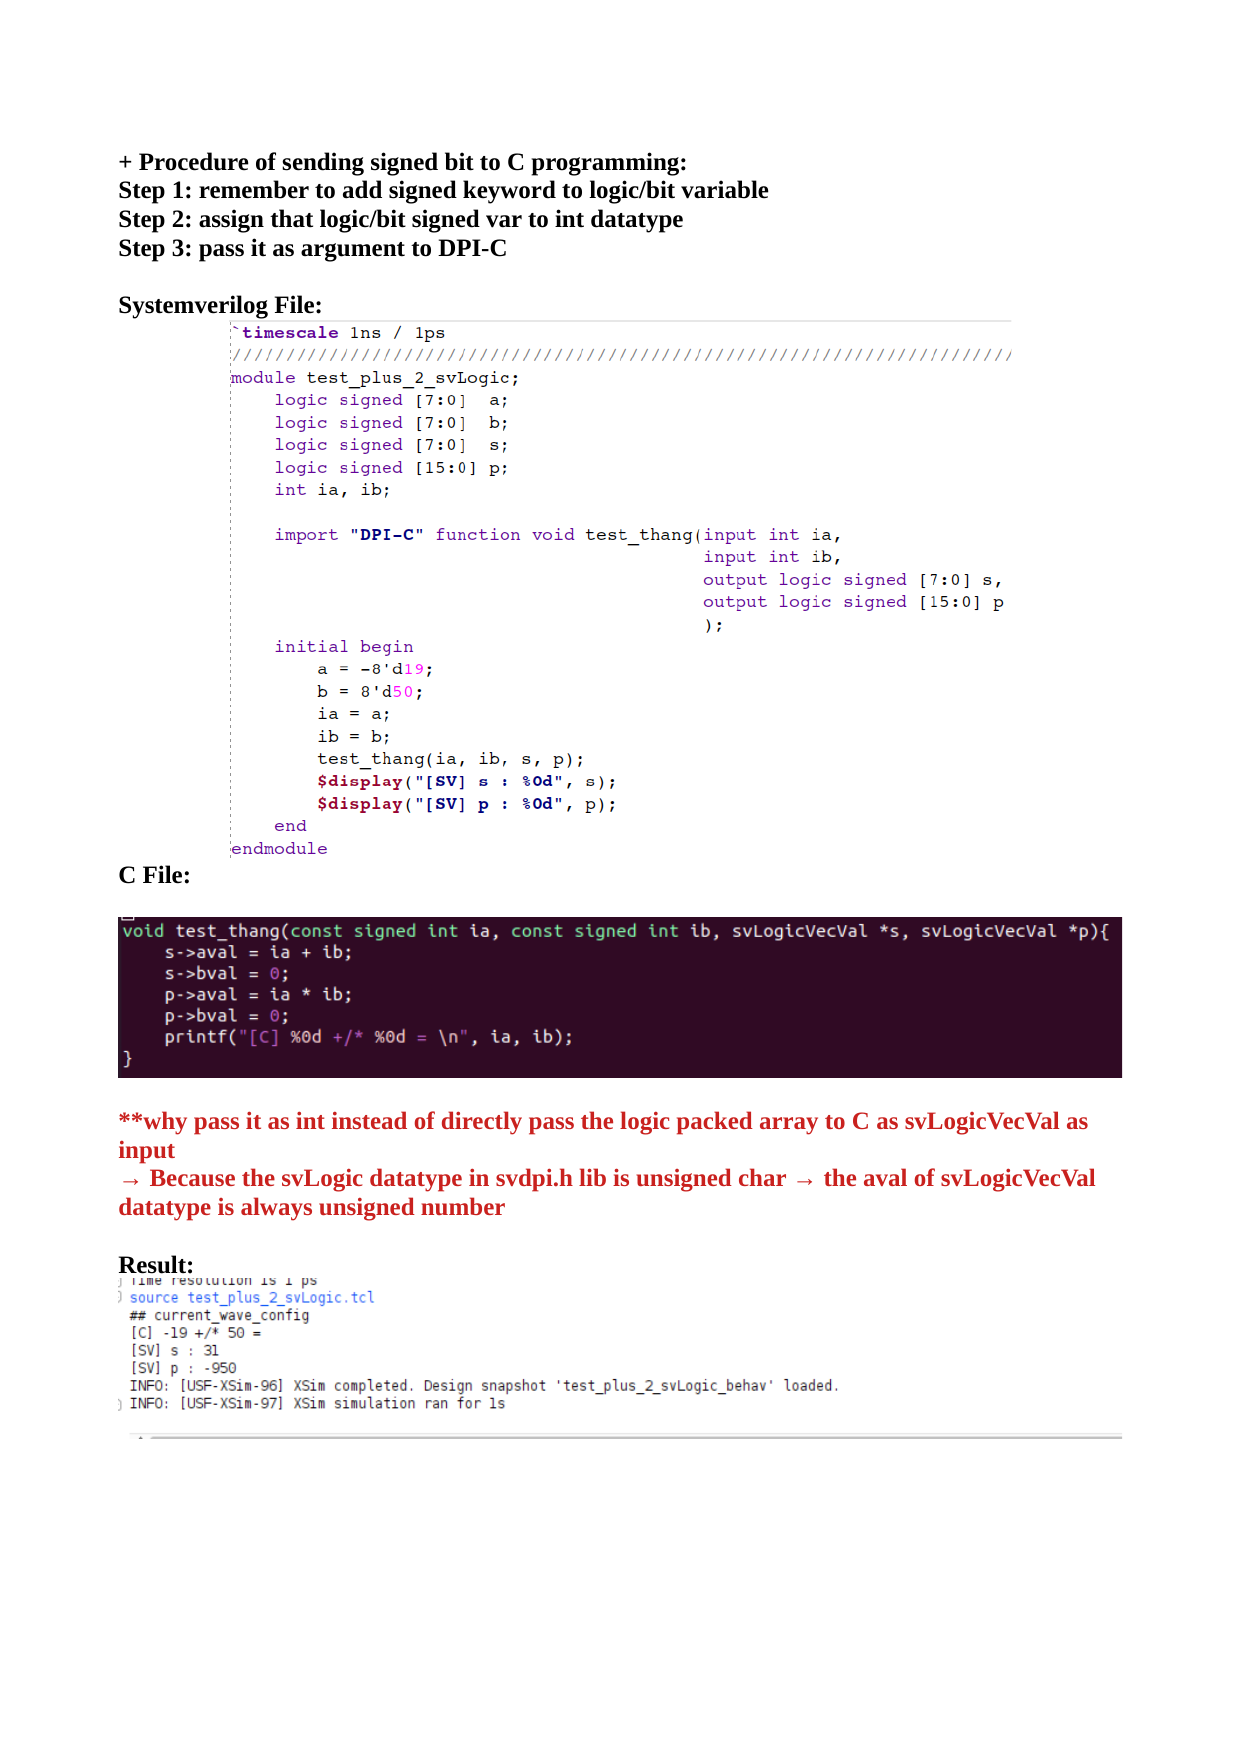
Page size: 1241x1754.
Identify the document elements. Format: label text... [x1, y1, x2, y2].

picture [118, 917, 1123, 1078]
text + Procedure of sending signed bit to C programming: [118, 147, 1122, 176]
picture [229, 319, 1012, 860]
text C File: [118, 860, 1122, 889]
text Step 2: assign that logic/bit signed var to int datatype [118, 204, 1122, 233]
text Step 3: pass it as argument to DPI-C [118, 233, 1122, 262]
text → Because the svLogic datatype in svdpi.h lib is unsigned char → the aval of svLogicVecVal datatype is always unsigned number [118, 1163, 1122, 1221]
text Step 1: remember to add signed keyword to logic/bit variable [118, 176, 1122, 204]
text Systemverilog File: [118, 291, 1122, 319]
text **why pass it as int instead of directly pass the logic packed array to C as svLogicVecVal as input [118, 1078, 1122, 1163]
picture [118, 1278, 1123, 1439]
text Result: [118, 1250, 1122, 1278]
